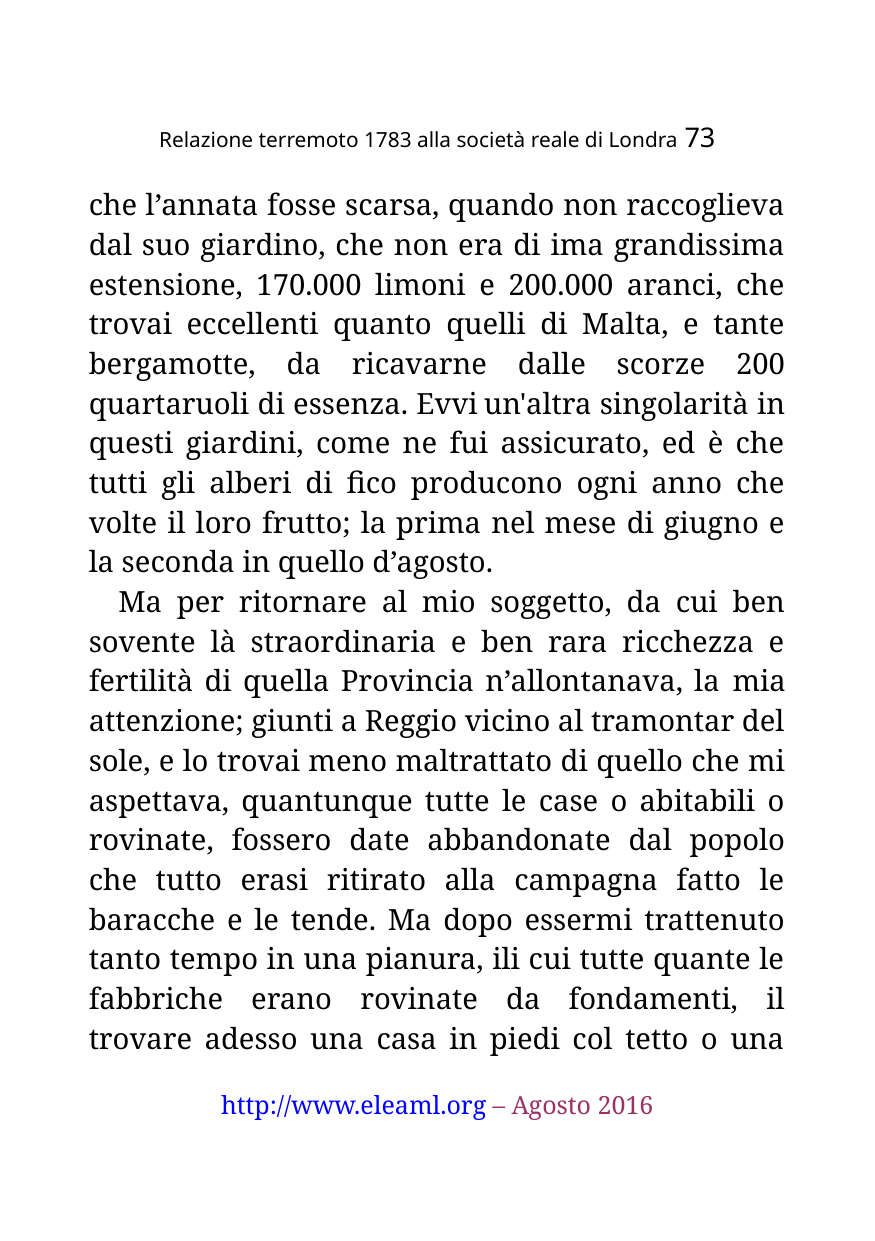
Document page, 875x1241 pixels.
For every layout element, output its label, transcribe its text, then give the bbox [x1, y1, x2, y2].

text Ma per ritornare al mio soggetto, da cui ben sovente là straordinaria e ben rara ricchezza e fertilità di quella Provincia n’allontanava, la mia attenzione; giunti a Reggio vicino al tramontar del sole, e lo trovai meno maltrattato di quello che mi aspettava, quantunque tutte le case o abitabili o rovinate, fossero date abbandonate dal popolo che tutto erasi ritirato alla campagna fatto le baracche e le tende. Ma dopo essermi trattenuto tanto tempo in una pianura, ili cui tutte quante le fabbriche erano rovinate da fondamenti, il trovare adesso una casa in piedi col tetto o una [88, 581, 786, 1058]
text che l’annata fosse scarsa, quando non raccoglieva dal suo giardino, che non era di ima grandissima estensione, 170.000 limoni e 200.000 aranci, che trovai eccellenti quanto quelli di Malta, e tante bergamotte, da ricavarne dalle scorze 200 quartaruoli di essenza. Evvi un'altra singolarità in questi giardini, come ne fui assicurato, ed è che tutti gli alberi di fico producono ogni anno che volte il loro frutto; la prima nel mese di giugno e la seconda in quello d’agosto. [88, 184, 786, 581]
